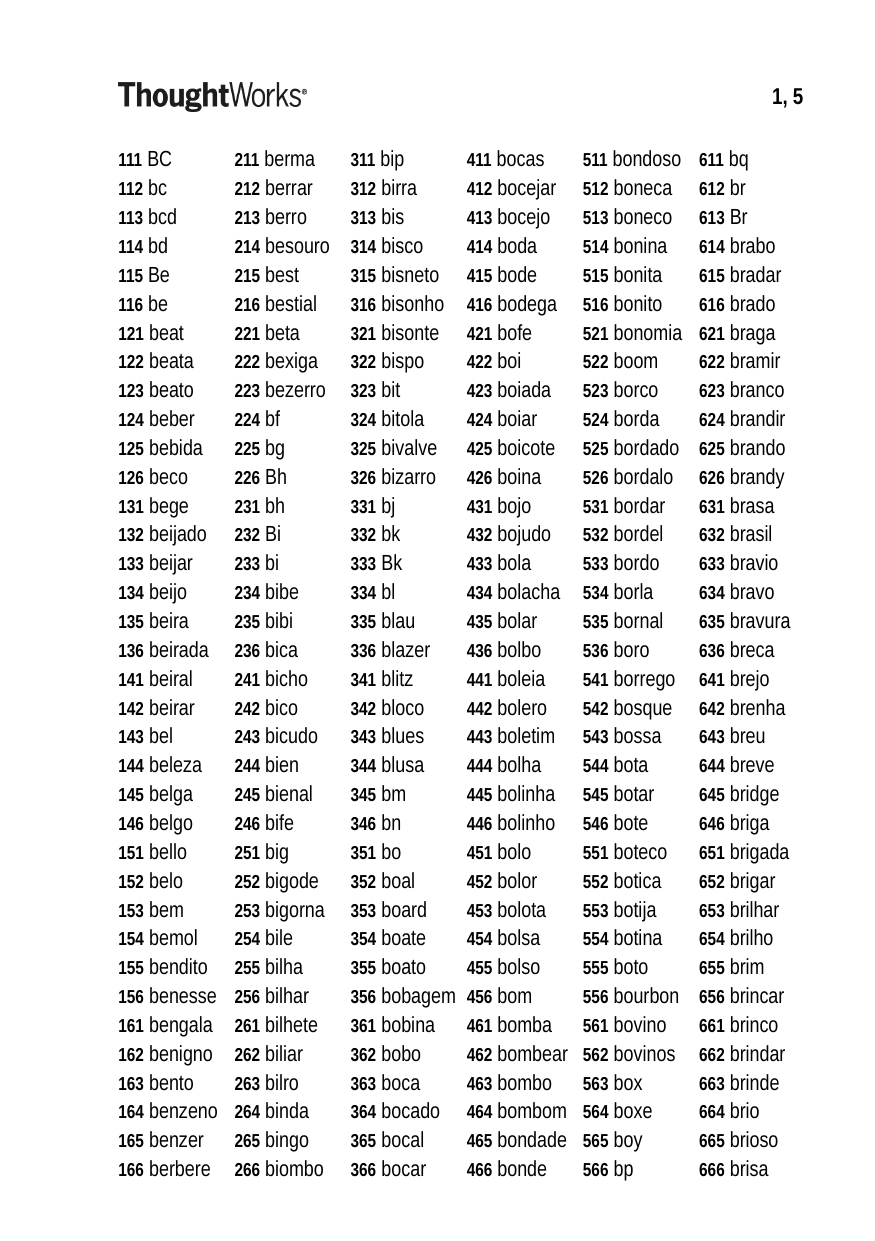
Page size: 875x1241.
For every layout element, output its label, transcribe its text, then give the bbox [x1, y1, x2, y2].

text 136 beirada [118, 637, 234, 662]
text 165 benzer [118, 1127, 234, 1152]
text 645 bridge [699, 781, 815, 806]
text 523 borco [583, 377, 699, 402]
text 212 berrar [234, 175, 350, 200]
text 453 bolota [467, 896, 583, 922]
text 146 belgo [118, 810, 234, 835]
text 364 bocado [350, 1098, 467, 1123]
text 113 bcd [118, 204, 234, 229]
text 636 breca [699, 637, 815, 662]
text 451 bolo [467, 839, 583, 864]
text 143 bel [118, 723, 234, 748]
text 336 blazer [350, 637, 467, 662]
text 233 bi [234, 550, 350, 575]
text 216 bestial [234, 291, 350, 316]
text 254 bile [234, 925, 350, 950]
text 325 bivalve [350, 435, 467, 460]
text 631 brasa [699, 492, 815, 518]
text 151 bello [118, 839, 234, 864]
text 321 bisonte [350, 319, 467, 344]
text 415 bode [467, 262, 583, 287]
text 424 boiar [467, 406, 583, 431]
text 343 blues [350, 723, 467, 748]
text 121 beat [118, 319, 234, 344]
text 661 brinco [699, 1012, 815, 1037]
text 563 box [583, 1069, 699, 1095]
text 541 borrego [583, 666, 699, 691]
text 332 bk [350, 521, 467, 546]
text 235 bibi [234, 608, 350, 633]
text 463 bombo [467, 1069, 583, 1095]
text 613 Br [699, 204, 815, 229]
text 221 beta [234, 319, 350, 344]
text 313 bis [350, 204, 467, 229]
text 246 bife [234, 810, 350, 835]
text 536 boro [583, 637, 699, 662]
text 242 bico [234, 694, 350, 719]
text 361 bobina [350, 1012, 467, 1037]
text 552 botica [583, 868, 699, 893]
text 264 binda [234, 1098, 350, 1123]
text 666 brisa [699, 1156, 815, 1181]
text 311 bip [350, 146, 467, 171]
text 533 bordo [583, 550, 699, 575]
text 461 bomba [467, 1012, 583, 1037]
text 663 brinde [699, 1069, 815, 1095]
text 612 br [699, 175, 815, 200]
text 641 brejo [699, 666, 815, 691]
text 232 Bi [234, 521, 350, 546]
text 222 bexiga [234, 348, 350, 373]
text 516 bonito [583, 291, 699, 316]
text 452 bolor [467, 868, 583, 893]
text 514 bonina [583, 233, 699, 258]
text 153 bem [118, 896, 234, 922]
text 334 bl [350, 579, 467, 604]
text 134 beijo [118, 579, 234, 604]
text 511 bondoso [583, 146, 699, 171]
text 366 bocar [350, 1156, 467, 1181]
text 525 bordado [583, 435, 699, 460]
text 211 berma [234, 146, 350, 171]
text 441 boleia [467, 666, 583, 691]
text 236 bica [234, 637, 350, 662]
text 315 bisneto [350, 262, 467, 287]
text 345 bm [350, 781, 467, 806]
text 551 boteco [583, 839, 699, 864]
text 656 brincar [699, 983, 815, 1008]
text 256 bilhar [234, 983, 350, 1008]
text 664 brio [699, 1098, 815, 1123]
text 543 bossa [583, 723, 699, 748]
text 433 bola [467, 550, 583, 575]
text 123 beato [118, 377, 234, 402]
text 526 bordalo [583, 464, 699, 489]
text 333 Bk [350, 550, 467, 575]
text 142 beirar [118, 694, 234, 719]
text 443 boletim [467, 723, 583, 748]
text 163 bento [118, 1069, 234, 1095]
text 625 brando [699, 435, 815, 460]
text 215 best [234, 262, 350, 287]
text 532 bordel [583, 521, 699, 546]
text 435 bolar [467, 608, 583, 633]
text 635 bravura [699, 608, 815, 633]
text 512 boneca [583, 175, 699, 200]
text 316 bisonho [350, 291, 467, 316]
text 251 big [234, 839, 350, 864]
text 665 brioso [699, 1127, 815, 1152]
text 133 beijar [118, 550, 234, 575]
text 615 bradar [699, 262, 815, 287]
text 642 brenha [699, 694, 815, 719]
text 351 bo [350, 839, 467, 864]
text 545 botar [583, 781, 699, 806]
text 426 boina [467, 464, 583, 489]
text 224 bf [234, 406, 350, 431]
text 564 boxe [583, 1098, 699, 1123]
text 522 boom [583, 348, 699, 373]
text 554 botina [583, 925, 699, 950]
text 416 bodega [467, 291, 583, 316]
text 466 bonde [467, 1156, 583, 1181]
text 111 BC [118, 146, 234, 171]
text 654 brilho [699, 925, 815, 950]
text 464 bombom [467, 1098, 583, 1123]
text 562 bovinos [583, 1041, 699, 1066]
text 161 bengala [118, 1012, 234, 1037]
text 234 bibe [234, 579, 350, 604]
text 431 bojo [467, 492, 583, 518]
text 616 brado [699, 291, 815, 316]
text 114 bd [118, 233, 234, 258]
text 226 Bh [234, 464, 350, 489]
text 156 benesse [118, 983, 234, 1008]
text 243 bicudo [234, 723, 350, 748]
text 341 blitz [350, 666, 467, 691]
text 152 belo [118, 868, 234, 893]
text 465 bondade [467, 1127, 583, 1152]
text 515 bonita [583, 262, 699, 287]
text 521 bonomia [583, 319, 699, 344]
text 622 bramir [699, 348, 815, 373]
text 324 bitola [350, 406, 467, 431]
text 611 bq [699, 146, 815, 171]
text 322 bispo [350, 348, 467, 373]
text 362 bobo [350, 1041, 467, 1066]
text 535 bornal [583, 608, 699, 633]
text 442 bolero [467, 694, 583, 719]
text 436 bolbo [467, 637, 583, 662]
text 413 bocejo [467, 204, 583, 229]
text 531 bordar [583, 492, 699, 518]
text 634 bravo [699, 579, 815, 604]
text 262 biliar [234, 1041, 350, 1066]
text 651 brigada [699, 839, 815, 864]
text 555 boto [583, 954, 699, 979]
text 646 briga [699, 810, 815, 835]
text 131 bege [118, 492, 234, 518]
text 122 beata [118, 348, 234, 373]
text 432 bojudo [467, 521, 583, 546]
text 166 berbere [118, 1156, 234, 1181]
text 561 bovino [583, 1012, 699, 1037]
text 632 brasil [699, 521, 815, 546]
text 626 brandy [699, 464, 815, 489]
text 115 Be [118, 262, 234, 287]
text 365 bocal [350, 1127, 467, 1152]
text 354 boate [350, 925, 467, 950]
text 633 bravio [699, 550, 815, 575]
text 326 bizarro [350, 464, 467, 489]
text 513 boneco [583, 204, 699, 229]
text 213 berro [234, 204, 350, 229]
text 454 bolsa [467, 925, 583, 950]
text 623 branco [699, 377, 815, 402]
text 241 bicho [234, 666, 350, 691]
text 135 beira [118, 608, 234, 633]
text 144 beleza [118, 752, 234, 777]
text 323 bit [350, 377, 467, 402]
text 1, 5 [685, 83, 803, 109]
text 352 boal [350, 868, 467, 893]
text 331 bj [350, 492, 467, 518]
text 265 bingo [234, 1127, 350, 1152]
text 425 boicote [467, 435, 583, 460]
text 252 bigode [234, 868, 350, 893]
text 412 bocejar [467, 175, 583, 200]
text 164 benzeno [118, 1098, 234, 1123]
text 462 bombear [467, 1041, 583, 1066]
text 556 bourbon [583, 983, 699, 1008]
text 154 bemol [118, 925, 234, 950]
text 624 brandir [699, 406, 815, 431]
text 662 brindar [699, 1041, 815, 1066]
text 553 botija [583, 896, 699, 922]
text 643 breu [699, 723, 815, 748]
text 411 bocas [467, 146, 583, 171]
text 456 bom [467, 983, 583, 1008]
text 363 boca [350, 1069, 467, 1095]
text 446 bolinho [467, 810, 583, 835]
text 162 benigno [118, 1041, 234, 1066]
text 124 beber [118, 406, 234, 431]
text 423 boiada [467, 377, 583, 402]
text 422 boi [467, 348, 583, 373]
text 141 beiral [118, 666, 234, 691]
text 534 borla [583, 579, 699, 604]
picture [118, 82, 307, 112]
text 565 boy [583, 1127, 699, 1152]
text 263 bilro [234, 1069, 350, 1095]
text 353 board [350, 896, 467, 922]
text 621 braga [699, 319, 815, 344]
text 355 boato [350, 954, 467, 979]
text 126 beco [118, 464, 234, 489]
text 145 belga [118, 781, 234, 806]
text 566 bp [583, 1156, 699, 1181]
text 644 breve [699, 752, 815, 777]
text 434 bolacha [467, 579, 583, 604]
text 244 bien [234, 752, 350, 777]
text 225 bg [234, 435, 350, 460]
text 231 bh [234, 492, 350, 518]
text 223 bezerro [234, 377, 350, 402]
text 544 bota [583, 752, 699, 777]
text 524 borda [583, 406, 699, 431]
text 414 boda [467, 233, 583, 258]
text 312 birra [350, 175, 467, 200]
text 653 brilhar [699, 896, 815, 922]
text 261 bilhete [234, 1012, 350, 1037]
text 342 bloco [350, 694, 467, 719]
text 116 be [118, 291, 234, 316]
text 253 bigorna [234, 896, 350, 922]
text 214 besouro [234, 233, 350, 258]
text 421 bofe [467, 319, 583, 344]
text 614 brabo [699, 233, 815, 258]
text 455 bolso [467, 954, 583, 979]
text 652 brigar [699, 868, 815, 893]
text 266 biombo [234, 1156, 350, 1181]
text 542 bosque [583, 694, 699, 719]
text 245 bienal [234, 781, 350, 806]
text 155 bendito [118, 954, 234, 979]
text 346 bn [350, 810, 467, 835]
text 655 brim [699, 954, 815, 979]
text 335 blau [350, 608, 467, 633]
text 445 bolinha [467, 781, 583, 806]
text 112 bc [118, 175, 234, 200]
text 546 bote [583, 810, 699, 835]
text 356 bobagem [350, 983, 467, 1008]
text 314 bisco [350, 233, 467, 258]
text 125 bebida [118, 435, 234, 460]
text 132 beijado [118, 521, 234, 546]
text 255 bilha [234, 954, 350, 979]
text 344 blusa [350, 752, 467, 777]
text 444 bolha [467, 752, 583, 777]
